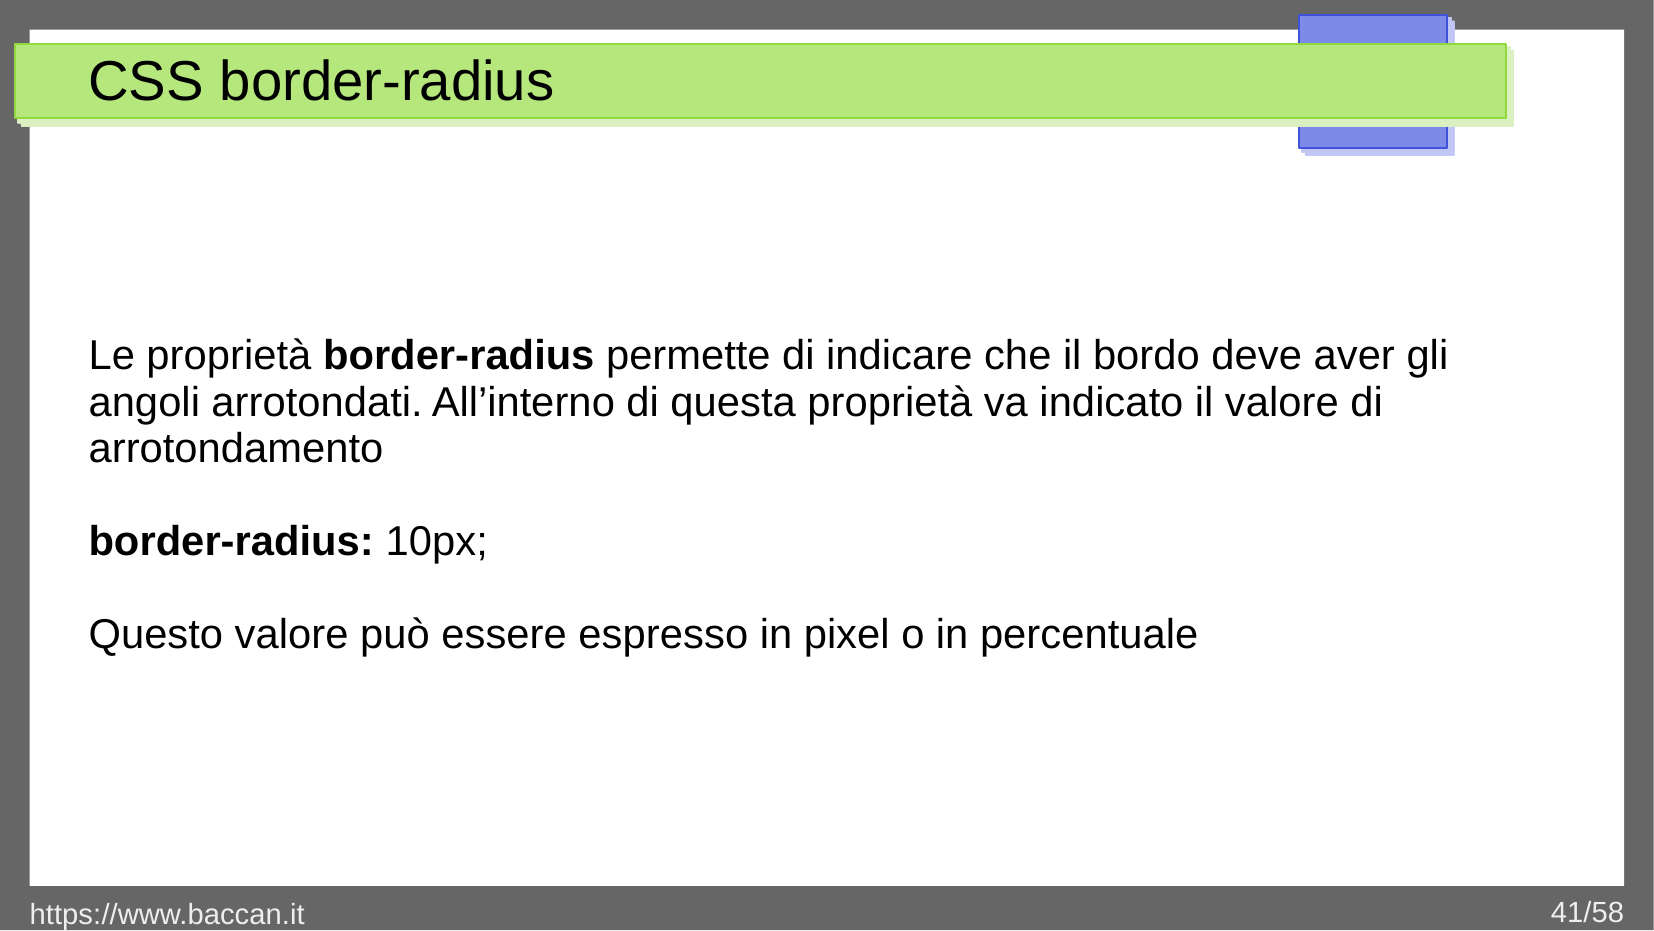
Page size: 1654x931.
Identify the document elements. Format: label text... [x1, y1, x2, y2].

text_box Le proprietà border-radius permette di indicare che il bordo deve aver gli angoli arrotondati. All’interno di questa proprietà va indicato il valore di arrotondamento border-radius: 10px; Questo valore può essere espresso in pixel o in percentuale [88, 169, 1565, 820]
title CSS border-radius [88, 44, 1506, 119]
